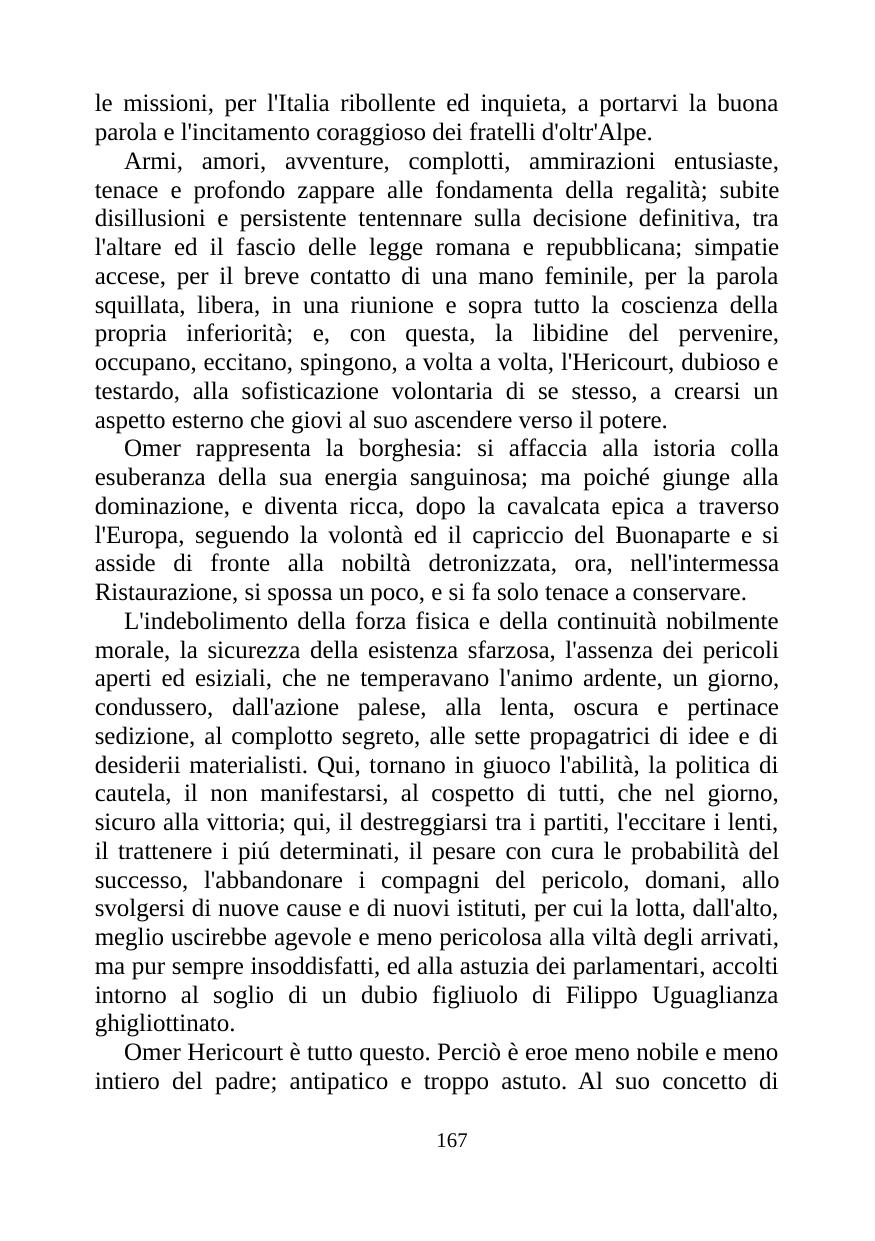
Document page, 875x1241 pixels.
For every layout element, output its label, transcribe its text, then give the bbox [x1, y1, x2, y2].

text Omer rappresenta la borghesia: si affaccia alla istoria colla esuberanza della sua energia sanguinosa; ma poiché giunge alla dominazione, e diventa ricca, dopo la cavalcata epica a traverso l'Europa, seguendo la volontà ed il capriccio del Buonaparte e si asside di fronte alla nobiltà detronizzata, ora, nell'intermessa Ristaurazione, si spossa un poco, e si fa solo tenace a conservare. [94, 433, 779, 606]
text L'indebolimento della forza fisica e della continuità nobilmente morale, la sicurezza della esistenza sfarzosa, l'assenza dei pericoli aperti ed esiziali, che ne temperavano l'animo ardente, un giorno, condussero, dall'azione palese, alla lenta, oscura e pertinace sedizione, al complotto segreto, alle sette propagatrici di idee e di desiderii materialisti. Qui, tornano in giuoco l'abilità, la politica di cautela, il non manifestarsi, al cospetto di tutti, che nel giorno, sicuro alla vittoria; qui, il destreggiarsi tra i partiti, l'eccitare i lenti, il trattenere i piú determinati, il pesare con cura le probabilità del successo, l'abbandonare i compagni del pericolo, domani, allo svolgersi di nuove cause e di nuovi istituti, per cui la lotta, dall'alto, meglio uscirebbe agevole e meno pericolosa alla viltà degli arrivati, ma pur sempre insoddisfatti, ed alla astuzia dei parlamentari, accolti intorno al soglio di un dubio figliuolo di Filippo Uguaglianza ghigliottinato. [94, 606, 779, 1037]
text Omer Hericourt è tutto questo. Perciò è eroe meno nobile e meno intiero del padre; antipatico e troppo astuto. Al suo concetto di [94, 1037, 779, 1095]
text le missioni, per l'Italia ribollente ed inquieta, a portarvi la buona parola e l'incitamento coraggioso dei fratelli d'oltr'Alpe. [94, 88, 779, 146]
text Armi, amori, avventure, complotti, ammirazioni entusiaste, tenace e profondo zappare alle fondamenta della regalità; subite disillusioni e persistente tentennare sulla decisione definitiva, tra l'altare ed il fascio delle legge romana e repubblicana; simpatie accese, per il breve contatto di una mano feminile, per la parola squillata, libera, in una riunione e sopra tutto la coscienza della propria inferiorità; e, con questa, la libidine del pervenire, occupano, eccitano, spingono, a volta a volta, l'Hericourt, dubioso e testardo, alla sofisticazione volontaria di se stesso, a crearsi un aspetto esterno che giovi al suo ascendere verso il potere. [94, 146, 779, 433]
